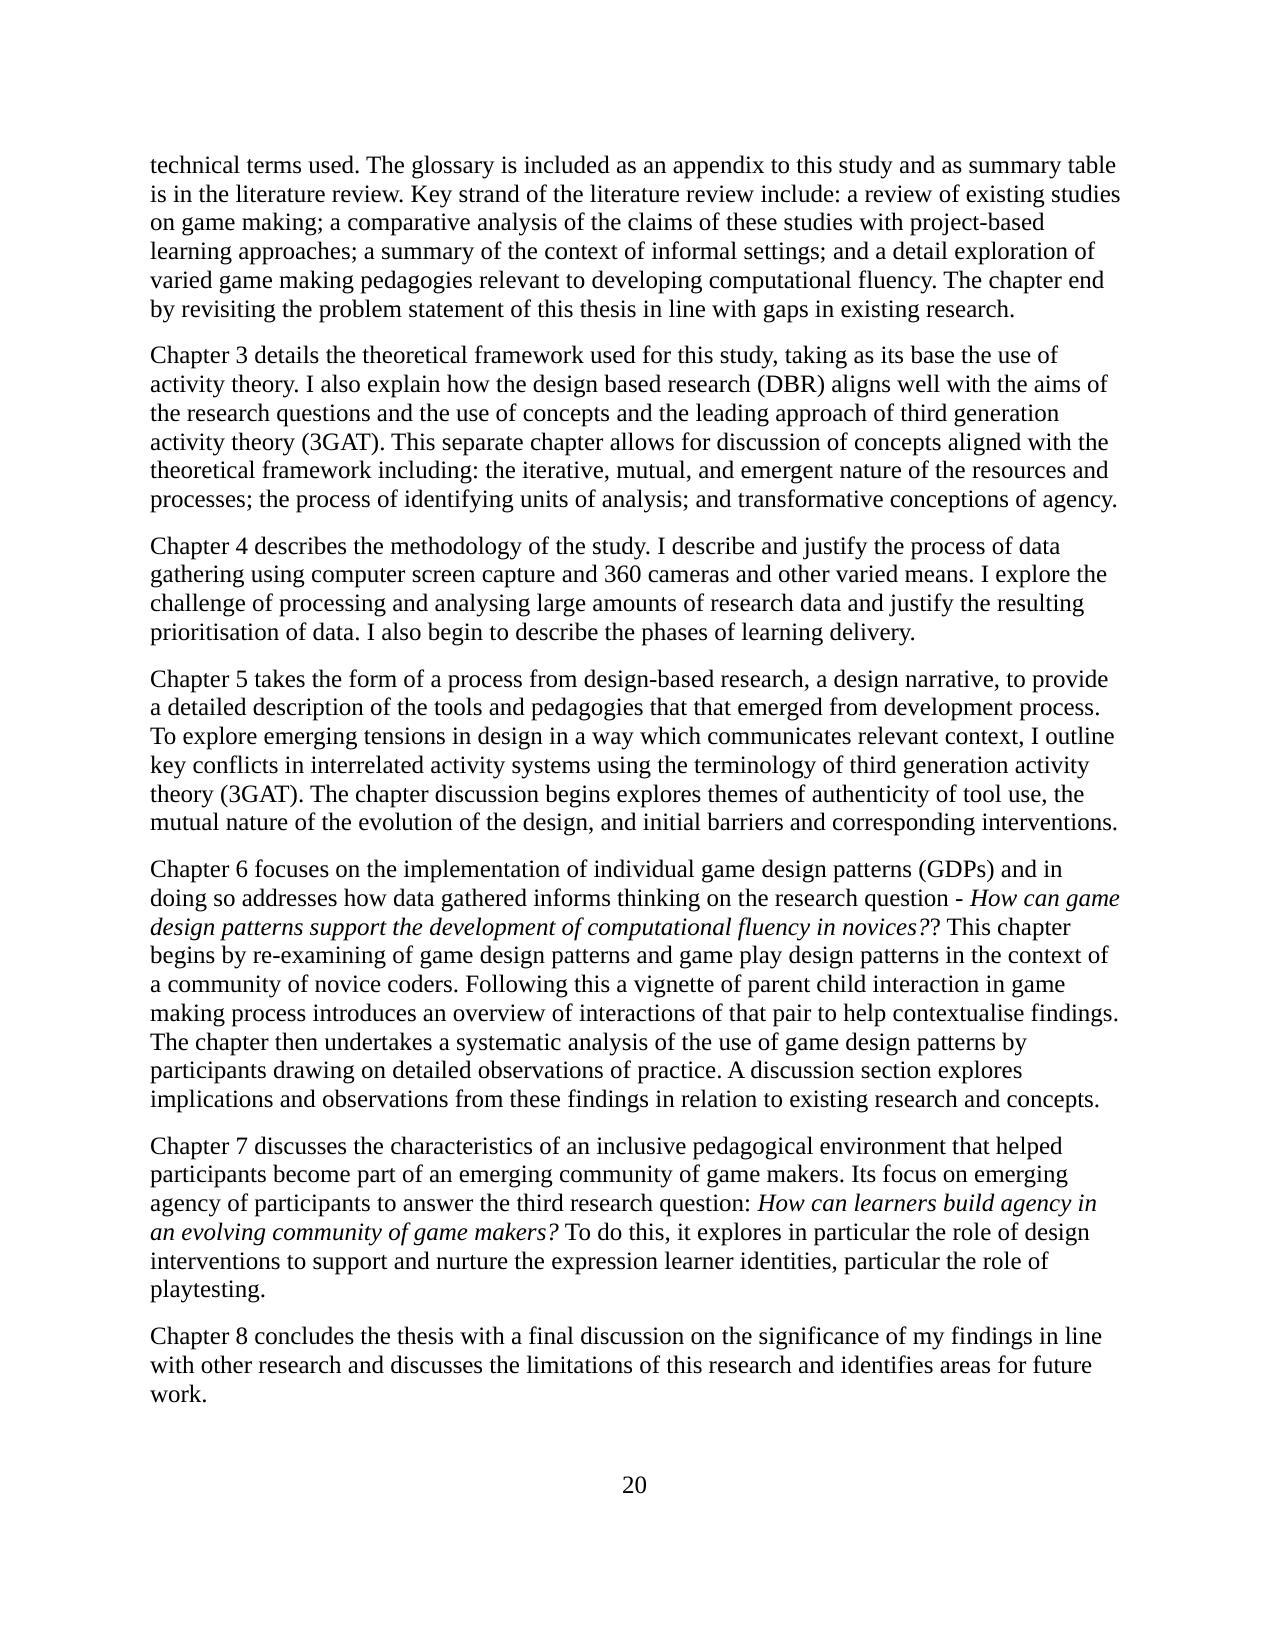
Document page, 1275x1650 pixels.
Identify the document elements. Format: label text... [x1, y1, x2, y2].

text Chapter 5 takes the form of a process from design-based research, a design narrative, to provide a detailed description of the tools and pedagogies that that emerged from development process. To explore emerging tensions in design in a way which communicates relevant context, I outline key conflicts in interrelated activity systems using the terminology of third generation activity theory (3GAT). The chapter discussion begins explores themes of authenticity of tool use, the mutual nature of the evolution of the design, and initial barriers and corresponding interventions. [150, 664, 1125, 836]
text technical terms used. The glossary is included as an appendix to this study and as summary table is in the literature review. Key strand of the literature review include: a review of existing studies on game making; a comparative analysis of the claims of these studies with project-based learning approaches; a summary of the context of informal settings; and a detail exploration of varied game making pedagogies relevant to developing computational fluency. The chapter end by revisiting the problem statement of this thesis in line with gaps in existing research. [150, 150, 1125, 322]
text Chapter 8 concludes the thesis with a final discussion on the significance of my findings in line with other research and discusses the limitations of this research and identifies areas for future work. [150, 1321, 1125, 1407]
text Chapter 7 discusses the characteristics of an inclusive pedagogical environment that helped participants become part of an emerging community of game makers. Its focus on emerging agency of participants to answer the third research question: How can learners build agency in an evolving community of game makers? To do this, it explores in particular the role of design interventions to support and nurture the expression learner identities, particular the role of playtesting. [150, 1131, 1125, 1303]
text Chapter 4 describes the methodology of the study. I describe and justify the process of data gathering using computer screen capture and 360 cameras and other varied means. I explore the challenge of processing and analysing large amounts of research data and justify the resulting prioritisation of data. I also begin to describe the phases of learning delivery. [150, 531, 1125, 646]
text Chapter 3 details the theoretical framework used for this study, taking as its base the use of activity theory. I also explain how the design based research (DBR) aligns well with the aims of the research questions and the use of concepts and the leading approach of third generation activity theory (3GAT). This separate chapter allows for discussion of concepts aligned with the theoretical framework including: the iterative, mutual, and emergent nature of the resources and processes; the process of identifying units of analysis; and transformative conceptions of agency. [150, 340, 1125, 513]
text Chapter 6 focuses on the implementation of individual game design patterns (GDPs) and in doing so addresses how data gathered informs thinking on the research question - How can game design patterns support the development of computational fluency in novices?? This chapter begins by re-examining of game design patterns and game play design patterns in the context of a community of novice coders. Following this a vignette of parent child interaction in game making process introduces an overview of interactions of that pair to help contextualise findings. The chapter then undertakes a systematic analysis of the use of game design patterns by participants drawing on detailed observations of practice. A discussion section explores implications and observations from these findings in relation to existing research and concepts. [150, 854, 1125, 1113]
